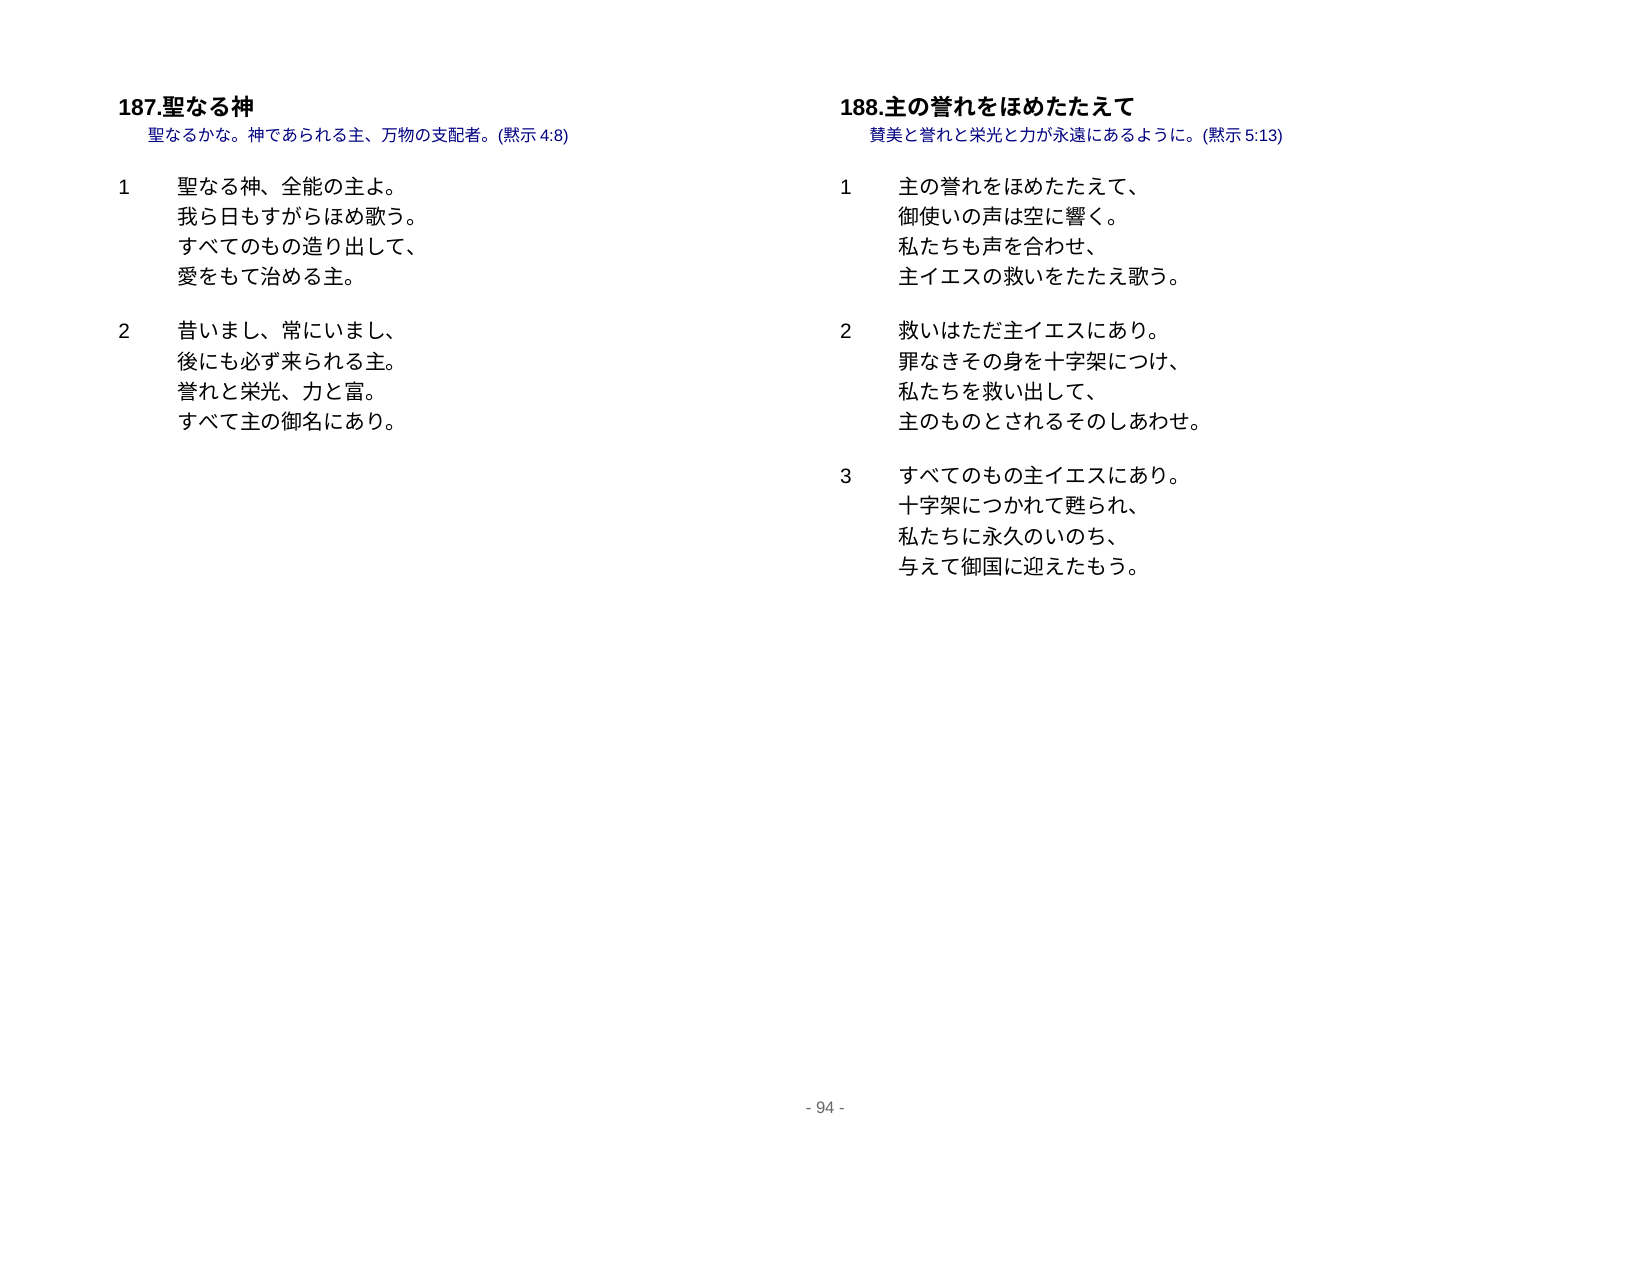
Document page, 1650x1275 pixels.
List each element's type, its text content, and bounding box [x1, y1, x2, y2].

text 2 昔いまし、常にいまし、 [118, 315, 810, 345]
text 誉れと栄光、力と富。 [118, 375, 810, 405]
text 主のものとされるそのしあわせ。 [840, 405, 1532, 436]
text 3 すべてのもの主イエスにあり。 [840, 459, 1532, 490]
text 主イエスの救いをたたえ歌う。 [840, 261, 1532, 291]
text 2 救いはただ主イエスにあり。 [840, 315, 1532, 345]
text 聖なるかな。神であられる主、万物の支配者。(黙示4:8) [148, 122, 810, 146]
text 我ら日もすがらほめ歌う。 [118, 200, 810, 230]
text すべて主の御名にあり。 [118, 405, 810, 436]
text 御使いの声は空に響く。 [840, 200, 1532, 230]
text すべてのもの造り出して、 [118, 230, 810, 261]
text 私たちを救い出して、 [840, 375, 1532, 405]
text 後にも必ず来られる主。 [118, 345, 810, 375]
title 187.聖なる神 [118, 88, 810, 122]
text 私たちに永久のいのち、 [840, 520, 1532, 550]
text 愛をもて治める主。 [118, 261, 810, 291]
text 賛美と誉れと栄光と力が永遠にあるように。(黙示5:13) [869, 122, 1532, 146]
text 1 聖なる神、全能の主よ。 [118, 170, 810, 200]
text 与えて御国に迎えたもう。 [840, 550, 1532, 580]
text 私たちも声を合わせ、 [840, 230, 1532, 261]
text 十字架につかれて甦られ、 [840, 490, 1532, 520]
text 罪なきその身を十字架につけ、 [840, 345, 1532, 375]
title 188.主の誉れをほめたたえて [840, 88, 1532, 122]
text 1 主の誉れをほめたたえて、 [840, 170, 1532, 200]
